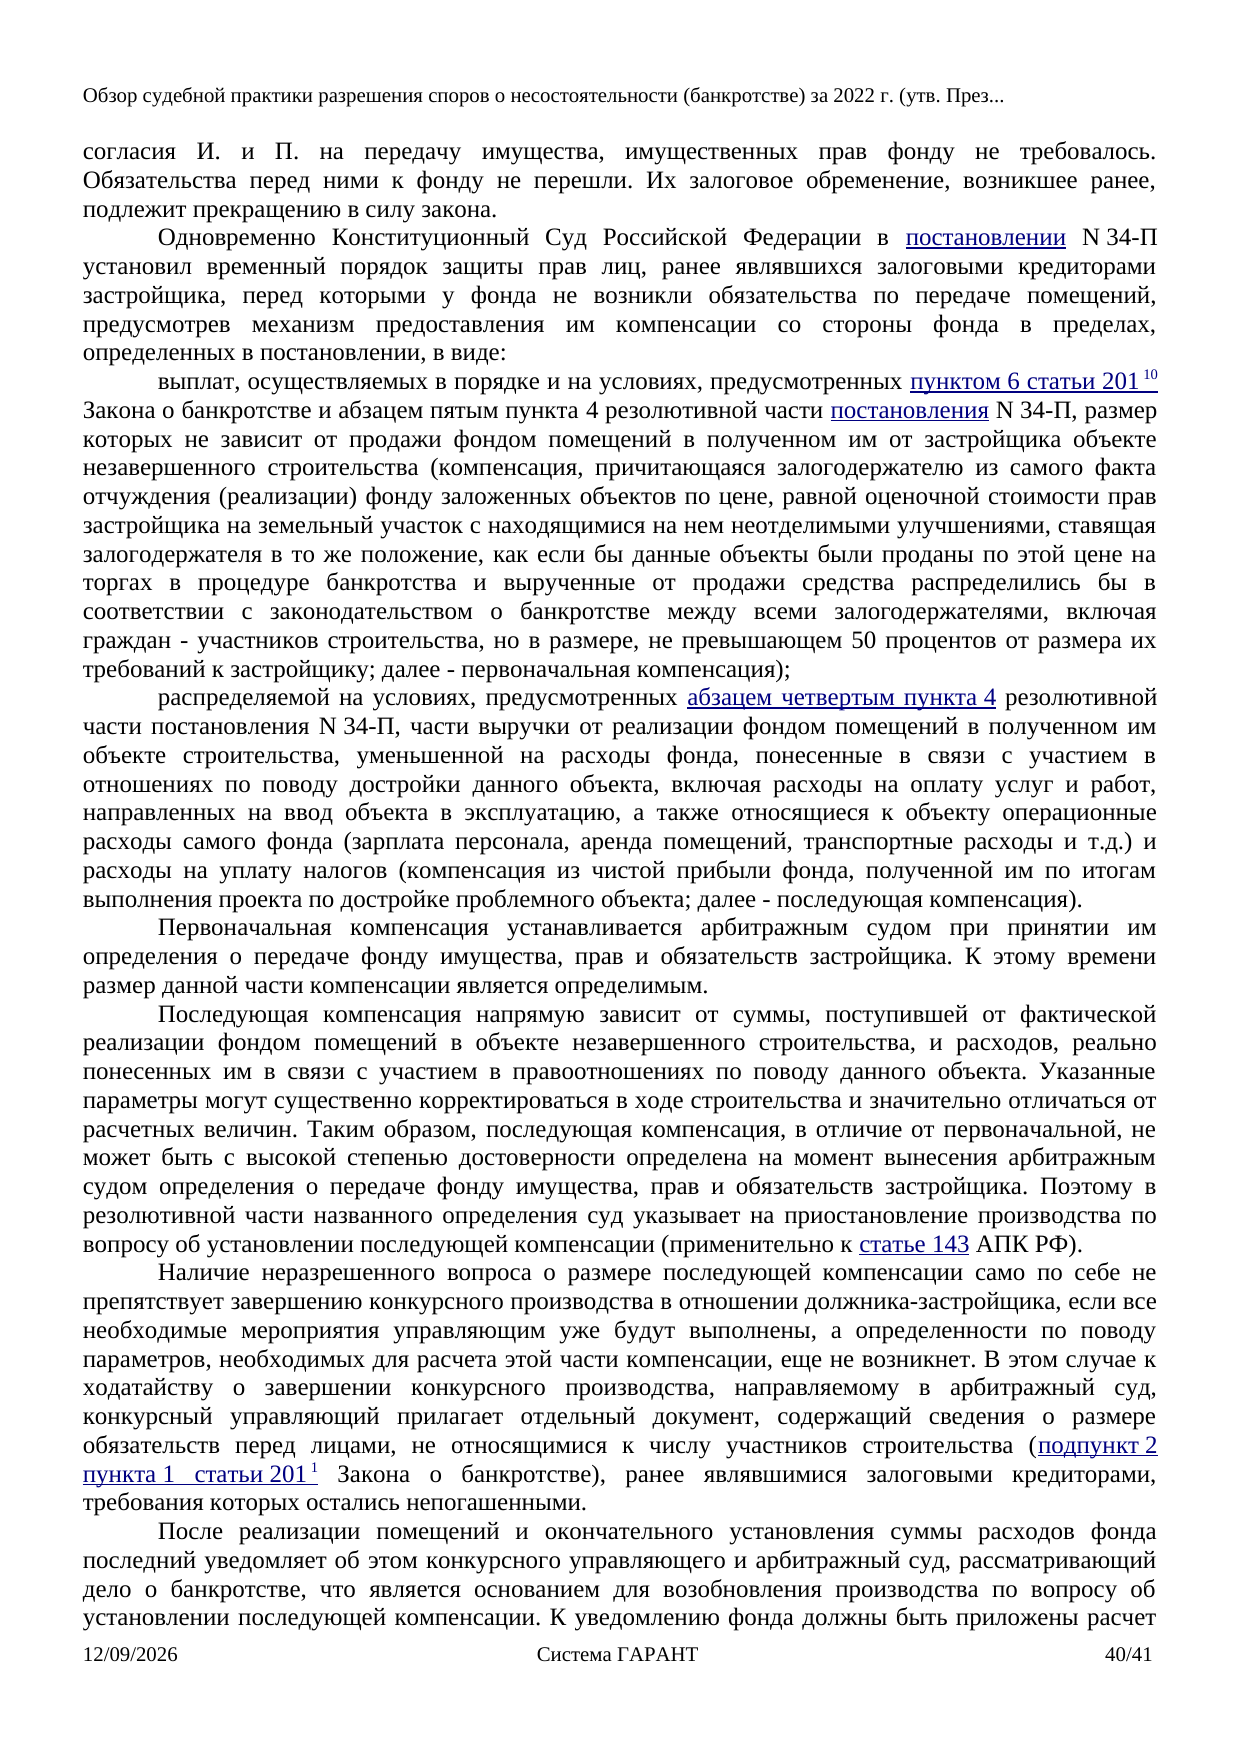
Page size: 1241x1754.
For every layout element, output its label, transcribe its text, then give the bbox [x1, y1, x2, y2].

text Наличие неразрешенного вопроса о размере последующей компенсации само по себе не препятствует завершению конкурсного производства в отношении должника-застройщика, если все необходимые мероприятия управляющим уже будут выполнены, а определенности по поводу параметров, необходимых для расчета этой части компенсации, еще не возникнет. В этом случае к ходатайству о завершении конкурсного производства, направляемому в арбитражный суд, конкурсный управляющий прилагает отдельный документ, содержащий сведения о размере обязательств перед лицами, не относящимися к числу участников строительства (подпункт 2 пункта 1 статьи 201 1 Закона о банкротстве), ранее являвшимися залоговыми кредиторами, требования которых остались непогашенными. [83, 1257, 1157, 1516]
text Первоначальная компенсация устанавливается арбитражным судом при принятии им определения о передаче фонду имущества, прав и обязательств застройщика. К этому времени размер данной части компенсации является определимым. [83, 912, 1157, 999]
text распределяемой на условиях, предусмотренных абзацем четвертым пункта 4 резолютивной части постановления N 34-П, части выручки от реализации фондом помещений в полученном им объекте строительства, уменьшенной на расходы фонда, понесенные в связи с участием в отношениях по поводу достройки данного объекта, включая расходы на оплату услуг и работ, направленных на ввод объекта в эксплуатацию, а также относящиеся к объекту операционные расходы самого фонда (зарплата персонала, аренда помещений, транспортные расходы и т.д.) и расходы на уплату налогов (компенсация из чистой прибыли фонда, полученной им по итогам выполнения проекта по достройке проблемного объекта; далее - последующая компенсация). [83, 682, 1157, 912]
text согласия И. и П. на передачу имущества, имущественных прав фонду не требовалось. Обязательства перед ними к фонду не перешли. Их залоговое обременение, возникшее ранее, подлежит прекращению в силу закона. [83, 136, 1157, 222]
text Одновременно Конституционный Суд Российской Федерации в постановлении N 34-П установил временный порядок защиты прав лиц, ранее являвшихся залоговыми кредиторами застройщика, перед которыми у фонда не возникли обязательства по передаче помещений, предусмотрев механизм предоставления им компенсации со стороны фонда в пределах, определенных в постановлении, в виде: [83, 222, 1157, 366]
text выплат, осуществляемых в порядке и на условиях, предусмотренных пунктом 6 статьи 201 10 Закона о банкротстве и абзацем пятым пункта 4 резолютивной части постановления N 34-П, размер которых не зависит от продажи фондом помещений в полученном им от застройщика объекте незавершенного строительства (компенсация, причитающаяся залогодержателю из самого факта отчуждения (реализации) фонду заложенных объектов по цене, равной оценочной стоимости прав застройщика на земельный участок с находящимися на нем неотделимыми улучшениями, ставящая залогодержателя в то же положение, как если бы данные объекты были проданы по этой цене на торгах в процедуре банкротства и вырученные от продажи средства распределились бы в соответствии с законодательством о банкротстве между всеми залогодержателями, включая граждан - участников строительства, но в размере, не превышающем 50 процентов от размера их требований к застройщику; далее - первоначальная компенсация); [83, 366, 1157, 682]
text После реализации помещений и окончательного установления суммы расходов фонда последний уведомляет об этом конкурсного управляющего и арбитражный суд, рассматривающий дело о банкротстве, что является основанием для возобновления производства по вопросу об установлении последующей компенсации. К уведомлению фонда должны быть приложены расчет [83, 1516, 1157, 1631]
text Последующая компенсация напрямую зависит от суммы, поступившей от фактической реализации фондом помещений в объекте незавершенного строительства, и расходов, реально понесенных им в связи с участием в правоотношениях по поводу данного объекта. Указанные параметры могут существенно корректироваться в ходе строительства и значительно отличаться от расчетных величин. Таким образом, последующая компенсация, в отличие от первоначальной, не может быть с высокой степенью достоверности определена на момент вынесения арбитражным судом определения о передаче фонду имущества, прав и обязательств застройщика. Поэтому в резолютивной части названного определения суд указывает на приостановление производства по вопросу об установлении последующей компенсации (применительно к статье 143 АПК РФ). [83, 999, 1157, 1257]
